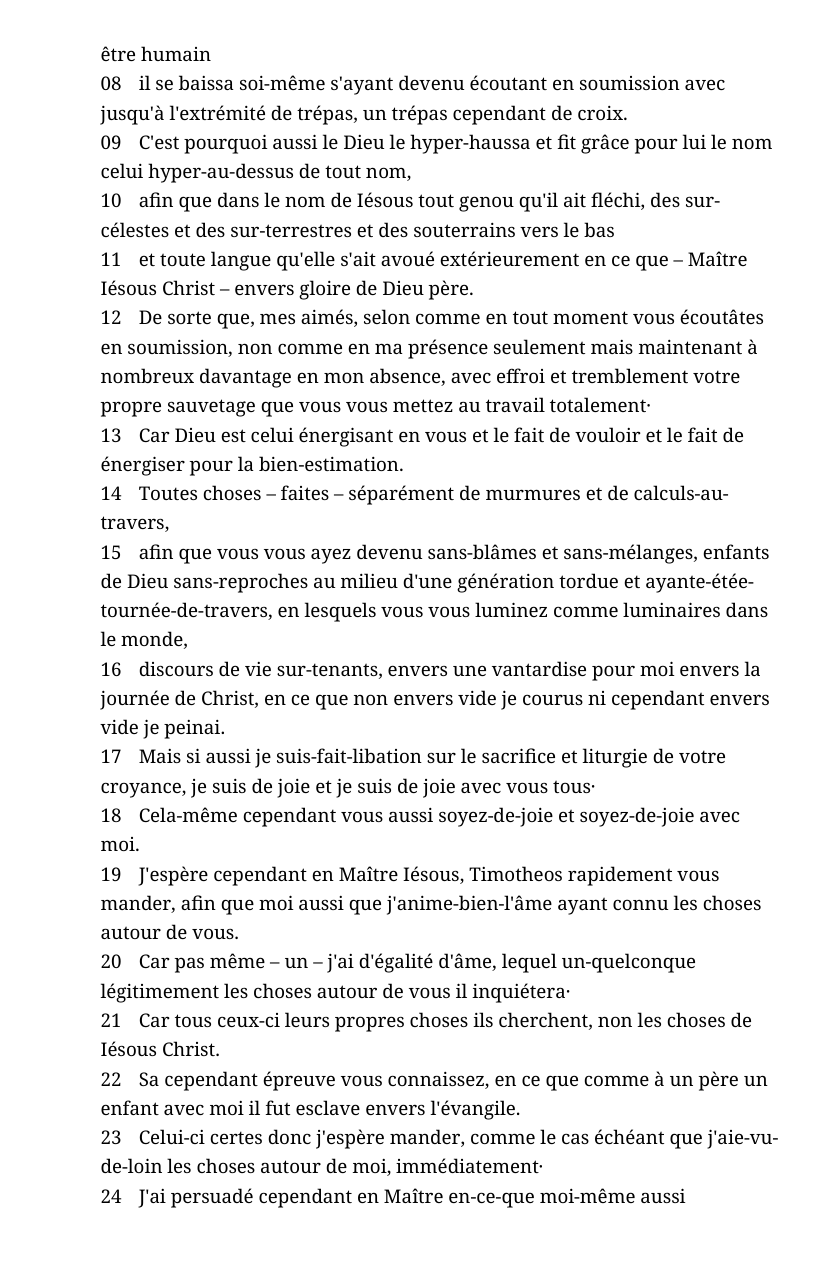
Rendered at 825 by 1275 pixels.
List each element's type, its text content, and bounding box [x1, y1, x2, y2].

text être humain 08 il se baissa soi-même s'ayant devenu écoutant en soumission avec jusqu'à l'extrémité de trépas, un trépas cependant de croix. 09 C'est pourquoi aussi le Dieu le hyper-haussa et fit grâce pour lui le nom celui hyper-au-dessus de tout nom, 10 afin que dans le nom de Iésous tout genou qu'il ait fléchi, des sur-célestes et des sur-terrestres et des souterrains vers le bas 11 et toute langue qu'elle s'ait avoué extérieurement en ce que – Maître Iésous Christ – envers gloire de Dieu père. 12 De sorte que, mes aimés, selon comme en tout moment vous écoutâtes en soumission, non comme en ma présence seulement mais maintenant à nombreux davantage en mon absence, avec effroi et tremblement votre propre sauvetage que vous vous mettez au travail totalement· 13 Car Dieu est celui énergisant en vous et le fait de vouloir et le fait de énergiser pour la bien-estimation. 14 Toutes choses – faites – séparément de murmures et de calculs-au-travers, 15 afin que vous vous ayez devenu sans-blâmes et sans-mélanges, enfants de Dieu sans-reproches au milieu d'une génération tordue et ayante-étée-tournée-de-travers, en lesquels vous vous luminez comme luminaires dans le monde, 16 discours de vie sur-tenants, envers une vantardise pour moi envers la journée de Christ, en ce que non envers vide je courus ni cependant envers vide je peinai. 17 Mais si aussi je suis-fait-libation sur le sacrifice et liturgie de votre croyance, je suis de joie et je suis de joie avec vous tous· 18 Cela-même cependant vous aussi soyez-de-joie et soyez-de-joie avec moi. 19 J'espère cependant en Maître Iésous, Timotheos rapidement vous mander, afin que moi aussi que j'anime-bien-l'âme ayant connu les choses autour de vous. 20 Car pas même – un – j'ai d'égalité d'âme, lequel un-quelconque légitimement les choses autour de vous il inquiétera· 21 Car tous ceux-ci leurs propres choses ils cherchent, non les choses de Iésous Christ. 22 Sa cependant épreuve vous connaissez, en ce que comme à un père un enfant avec moi il fut esclave envers l'évangile. 23 Celui-ci certes donc j'espère mander, comme le cas échéant que j'aie-vu-de-loin les choses autour de moi, immédiatement· 24 J'ai persuadé cependant en Maître en-ce-que moi-même aussi [100, 41, 784, 1208]
